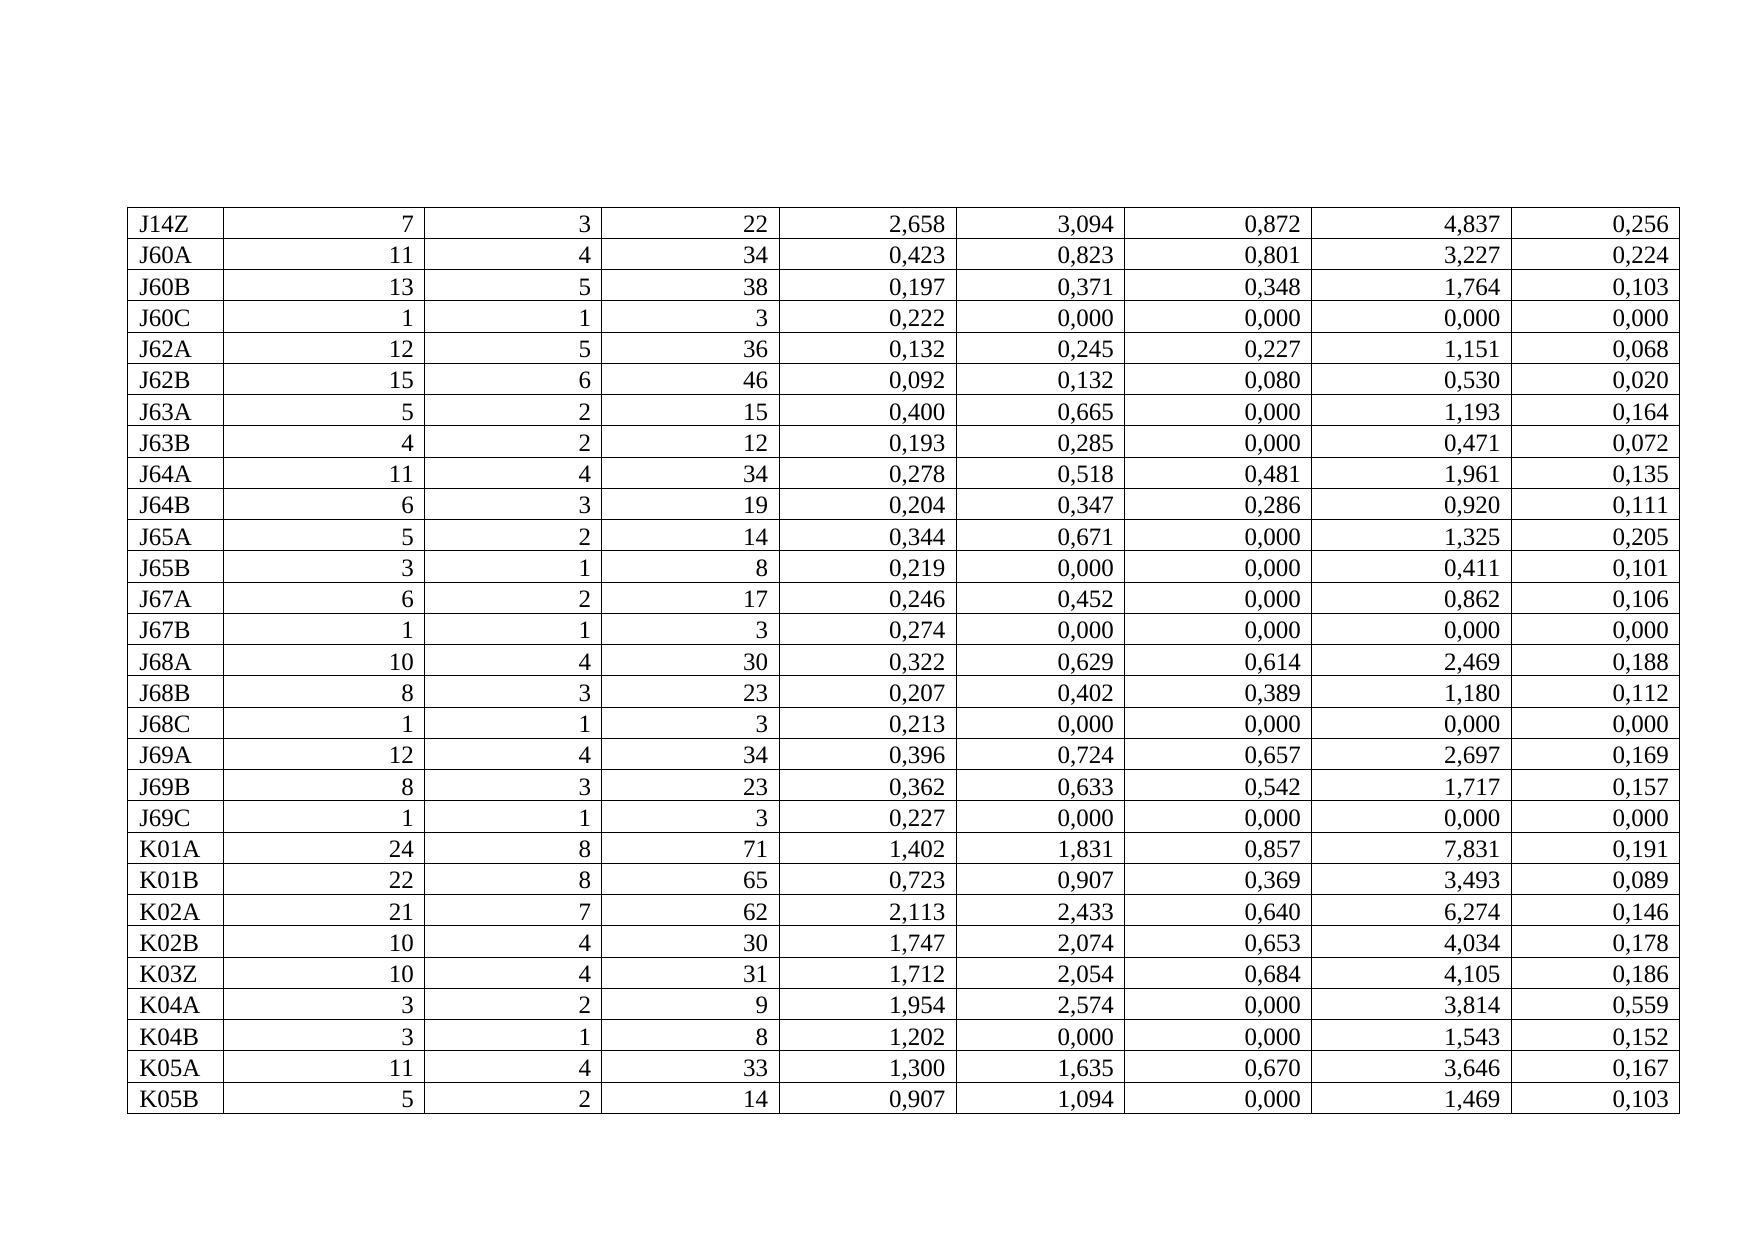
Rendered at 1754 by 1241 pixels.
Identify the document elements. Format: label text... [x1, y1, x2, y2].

table_cell 3 [425, 676, 601, 707]
table_cell 4 [425, 239, 601, 269]
table_cell 0,000 [957, 301, 1124, 332]
table_cell 1,180 [1312, 676, 1511, 707]
table_cell 0,080 [1125, 364, 1311, 394]
table_cell 3 [224, 989, 424, 1019]
table_cell 3 [425, 489, 601, 519]
table_cell 1 [425, 614, 601, 644]
table_cell 15 [602, 395, 779, 425]
table_cell J60A [128, 239, 223, 269]
table_cell 22 [602, 208, 779, 238]
table_cell 2 [425, 989, 601, 1019]
table_cell 0,724 [957, 739, 1124, 769]
table_cell 2,574 [957, 989, 1124, 1019]
table_cell 0,000 [1312, 708, 1511, 738]
table_cell 1,325 [1312, 520, 1511, 550]
table_cell 0,640 [1125, 895, 1311, 925]
table_cell 1,764 [1312, 270, 1511, 300]
table_cell 0,653 [1125, 926, 1311, 957]
table_cell K05B [128, 1083, 223, 1113]
table_cell K04A [128, 989, 223, 1019]
table_cell 0,286 [1125, 489, 1311, 519]
table_cell 24 [224, 833, 424, 863]
table_cell 11 [224, 239, 424, 269]
table_cell 4 [425, 458, 601, 488]
table_cell 0,614 [1125, 645, 1311, 675]
table_cell 0,167 [1512, 1051, 1679, 1082]
table_cell 0,186 [1512, 958, 1679, 988]
table_cell 0,542 [1125, 770, 1311, 800]
table_cell 13 [224, 270, 424, 300]
table_cell 1 [224, 801, 424, 832]
table_cell 3,094 [957, 208, 1124, 238]
table_cell 10 [224, 645, 424, 675]
table_cell 0,246 [780, 583, 956, 613]
table_cell 38 [602, 270, 779, 300]
table_cell 0,132 [957, 364, 1124, 394]
table_cell 3 [425, 770, 601, 800]
table_cell 8 [602, 1020, 779, 1050]
table_cell J65A [128, 520, 223, 550]
table_cell 8 [224, 770, 424, 800]
table_cell 0,169 [1512, 739, 1679, 769]
table_cell 6 [425, 364, 601, 394]
table_cell 0,191 [1512, 833, 1679, 863]
table_cell 1,469 [1312, 1083, 1511, 1113]
table_cell 0,000 [1125, 583, 1311, 613]
table_cell 0,020 [1512, 364, 1679, 394]
table_cell J68C [128, 708, 223, 738]
table_cell K05A [128, 1051, 223, 1082]
table_cell 0,256 [1512, 208, 1679, 238]
table_cell 0,000 [1125, 520, 1311, 550]
table_cell 0,000 [957, 1020, 1124, 1050]
table_cell 12 [224, 739, 424, 769]
table_cell 0,322 [780, 645, 956, 675]
table_cell 71 [602, 833, 779, 863]
table_cell 0,471 [1312, 426, 1511, 457]
table_cell 4 [425, 739, 601, 769]
table_cell 0,000 [1512, 708, 1679, 738]
table_cell 0,000 [1125, 708, 1311, 738]
table_cell 0,665 [957, 395, 1124, 425]
table_cell 0,481 [1125, 458, 1311, 488]
table_cell 21 [224, 895, 424, 925]
table_cell 34 [602, 458, 779, 488]
table_cell 33 [602, 1051, 779, 1082]
table_cell 2,074 [957, 926, 1124, 957]
table_cell 3 [602, 614, 779, 644]
table_cell 0,112 [1512, 676, 1679, 707]
table_cell 4 [425, 645, 601, 675]
table_cell 0,629 [957, 645, 1124, 675]
table_cell J68B [128, 676, 223, 707]
table_cell 1 [425, 801, 601, 832]
table_cell 0,205 [1512, 520, 1679, 550]
table_cell 0,000 [1312, 614, 1511, 644]
table_cell 2 [425, 583, 601, 613]
table_cell K01A [128, 833, 223, 863]
table_cell 4 [425, 1051, 601, 1082]
table_cell 0,072 [1512, 426, 1679, 457]
table_cell 0,400 [780, 395, 956, 425]
table_cell 2 [425, 395, 601, 425]
table_cell 6,274 [1312, 895, 1511, 925]
table_cell 1,402 [780, 833, 956, 863]
table_cell 0,132 [780, 333, 956, 363]
table_cell 2 [425, 520, 601, 550]
table_cell 0,111 [1512, 489, 1679, 519]
table_cell 0,000 [1125, 801, 1311, 832]
table_cell 0,684 [1125, 958, 1311, 988]
table_cell 0,000 [1125, 1083, 1311, 1113]
table_cell 5 [224, 1083, 424, 1113]
table_cell 4 [425, 926, 601, 957]
table_cell 3,493 [1312, 864, 1511, 894]
table_cell 1 [425, 708, 601, 738]
table_cell 0,157 [1512, 770, 1679, 800]
table_cell 0,164 [1512, 395, 1679, 425]
table_cell 0,920 [1312, 489, 1511, 519]
table_cell 0,285 [957, 426, 1124, 457]
table_cell K02B [128, 926, 223, 957]
table_cell 0,000 [957, 801, 1124, 832]
table_cell 1,202 [780, 1020, 956, 1050]
table_cell 0,224 [1512, 239, 1679, 269]
table_cell 9 [602, 989, 779, 1019]
table_cell 0,801 [1125, 239, 1311, 269]
table_cell 10 [224, 926, 424, 957]
table_cell 34 [602, 239, 779, 269]
table_cell K03Z [128, 958, 223, 988]
table_cell 1 [425, 301, 601, 332]
table_cell 0,530 [1312, 364, 1511, 394]
table_cell 0,222 [780, 301, 956, 332]
table_cell 0,000 [1125, 426, 1311, 457]
table_cell 0,402 [957, 676, 1124, 707]
table_cell 7,831 [1312, 833, 1511, 863]
table_cell 19 [602, 489, 779, 519]
table_cell 3 [602, 301, 779, 332]
table_cell 0,389 [1125, 676, 1311, 707]
table_cell 0,000 [957, 551, 1124, 582]
table_cell 0,197 [780, 270, 956, 300]
table_cell 0,000 [1125, 551, 1311, 582]
table_cell 0,178 [1512, 926, 1679, 957]
table_cell 5 [425, 333, 601, 363]
table_cell 6 [224, 489, 424, 519]
table_cell 7 [425, 895, 601, 925]
table_cell 0,274 [780, 614, 956, 644]
table_cell 0,000 [1512, 301, 1679, 332]
table_cell 5 [425, 270, 601, 300]
table_cell 0,348 [1125, 270, 1311, 300]
table_cell 0,347 [957, 489, 1124, 519]
table_cell 12 [602, 426, 779, 457]
table_cell 0,245 [957, 333, 1124, 363]
table_cell 0,219 [780, 551, 956, 582]
table_cell 1 [425, 1020, 601, 1050]
table_cell 14 [602, 520, 779, 550]
table_cell 0,000 [957, 614, 1124, 644]
table_cell 2,433 [957, 895, 1124, 925]
table_cell 0,193 [780, 426, 956, 457]
table_cell 0,862 [1312, 583, 1511, 613]
table_cell J60C [128, 301, 223, 332]
table_cell 0,000 [1125, 395, 1311, 425]
table_cell 4 [224, 426, 424, 457]
table_cell 36 [602, 333, 779, 363]
table_cell 30 [602, 926, 779, 957]
table_cell 2,054 [957, 958, 1124, 988]
table_cell 1,300 [780, 1051, 956, 1082]
table_cell 30 [602, 645, 779, 675]
table_cell 0,204 [780, 489, 956, 519]
table_cell 0,146 [1512, 895, 1679, 925]
table_cell 1 [425, 551, 601, 582]
table_cell 0,000 [1312, 301, 1511, 332]
table_cell 6 [224, 583, 424, 613]
table_cell 0,423 [780, 239, 956, 269]
table_cell 3,814 [1312, 989, 1511, 1019]
table_cell J62B [128, 364, 223, 394]
table_cell 1,954 [780, 989, 956, 1019]
table_cell 0,152 [1512, 1020, 1679, 1050]
table_cell 3,227 [1312, 239, 1511, 269]
table_cell 0,227 [780, 801, 956, 832]
table_cell 0,000 [1512, 614, 1679, 644]
table_cell 0,657 [1125, 739, 1311, 769]
table_cell 1,094 [957, 1083, 1124, 1113]
table_cell 0,000 [1125, 301, 1311, 332]
table_cell 1,151 [1312, 333, 1511, 363]
table_cell 0,670 [1125, 1051, 1311, 1082]
table_cell 0,907 [957, 864, 1124, 894]
table_cell 0,344 [780, 520, 956, 550]
table_cell J69B [128, 770, 223, 800]
table_cell 0,068 [1512, 333, 1679, 363]
table_cell 5 [224, 520, 424, 550]
table_cell 3 [425, 208, 601, 238]
table_cell J62A [128, 333, 223, 363]
table_cell 1,717 [1312, 770, 1511, 800]
table_cell J63B [128, 426, 223, 457]
table_cell 5 [224, 395, 424, 425]
table_cell 4 [425, 958, 601, 988]
table_cell 0,411 [1312, 551, 1511, 582]
table_cell 0,089 [1512, 864, 1679, 894]
table_cell 1,712 [780, 958, 956, 988]
table_cell 0,000 [957, 708, 1124, 738]
table_cell 4,105 [1312, 958, 1511, 988]
table_cell 0,369 [1125, 864, 1311, 894]
table_cell 14 [602, 1083, 779, 1113]
table_cell 8 [602, 551, 779, 582]
table_cell 1,543 [1312, 1020, 1511, 1050]
table_cell 3 [602, 801, 779, 832]
table_cell 4,837 [1312, 208, 1511, 238]
table_cell 0,278 [780, 458, 956, 488]
table_cell J64B [128, 489, 223, 519]
table_cell 0,396 [780, 739, 956, 769]
table_cell 7 [224, 208, 424, 238]
table_cell 31 [602, 958, 779, 988]
table_cell 2,697 [1312, 739, 1511, 769]
table_cell 8 [425, 833, 601, 863]
table_cell 8 [224, 676, 424, 707]
table_cell 0,092 [780, 364, 956, 394]
table_cell 10 [224, 958, 424, 988]
table_cell 11 [224, 458, 424, 488]
table_cell 0,000 [1512, 801, 1679, 832]
table_cell 46 [602, 364, 779, 394]
table_cell 0,362 [780, 770, 956, 800]
table_cell 0,000 [1312, 801, 1511, 832]
table_cell 0,559 [1512, 989, 1679, 1019]
table_cell J63A [128, 395, 223, 425]
table_cell J67B [128, 614, 223, 644]
table_cell 0,103 [1512, 1083, 1679, 1113]
table_cell 0,213 [780, 708, 956, 738]
table_cell 0,723 [780, 864, 956, 894]
table_cell 1 [224, 614, 424, 644]
table_cell 62 [602, 895, 779, 925]
table_cell 0,101 [1512, 551, 1679, 582]
table_cell 8 [425, 864, 601, 894]
table_cell J69A [128, 739, 223, 769]
table_cell 12 [224, 333, 424, 363]
table_cell 3,646 [1312, 1051, 1511, 1082]
table_cell K04B [128, 1020, 223, 1050]
table_cell 3 [602, 708, 779, 738]
table_cell J64A [128, 458, 223, 488]
table_cell 0,633 [957, 770, 1124, 800]
table_cell 4,034 [1312, 926, 1511, 957]
table_cell 1,831 [957, 833, 1124, 863]
table_cell K01B [128, 864, 223, 894]
table_cell J67A [128, 583, 223, 613]
table_cell 34 [602, 739, 779, 769]
table_cell 0,000 [1125, 989, 1311, 1019]
table_cell 0,188 [1512, 645, 1679, 675]
table_cell 0,000 [1125, 614, 1311, 644]
table_cell 1 [224, 708, 424, 738]
table_cell 0,857 [1125, 833, 1311, 863]
table_cell 0,907 [780, 1083, 956, 1113]
table_cell J60B [128, 270, 223, 300]
table_cell 0,823 [957, 239, 1124, 269]
table_cell K02A [128, 895, 223, 925]
table_cell 0,000 [1125, 1020, 1311, 1050]
table_cell 22 [224, 864, 424, 894]
table_cell 11 [224, 1051, 424, 1082]
table_cell 65 [602, 864, 779, 894]
table_cell 1 [224, 301, 424, 332]
table_cell 1,193 [1312, 395, 1511, 425]
table_cell 0,227 [1125, 333, 1311, 363]
table_cell 0,135 [1512, 458, 1679, 488]
table_cell 15 [224, 364, 424, 394]
table_cell 0,872 [1125, 208, 1311, 238]
table_cell J14Z [128, 208, 223, 238]
table_cell 0,103 [1512, 270, 1679, 300]
table_cell 3 [224, 551, 424, 582]
table_cell J69C [128, 801, 223, 832]
table_cell 23 [602, 676, 779, 707]
table_cell 1,961 [1312, 458, 1511, 488]
table_cell 2,469 [1312, 645, 1511, 675]
table_cell 17 [602, 583, 779, 613]
table_cell 2,658 [780, 208, 956, 238]
table_cell 0,371 [957, 270, 1124, 300]
table_cell 2 [425, 1083, 601, 1113]
table_cell 2,113 [780, 895, 956, 925]
table_cell 0,207 [780, 676, 956, 707]
table_cell J68A [128, 645, 223, 675]
table_cell 1,635 [957, 1051, 1124, 1082]
table_cell 2 [425, 426, 601, 457]
table_cell 0,452 [957, 583, 1124, 613]
table_cell 0,671 [957, 520, 1124, 550]
table_cell 0,106 [1512, 583, 1679, 613]
table_cell 1,747 [780, 926, 956, 957]
table_cell 23 [602, 770, 779, 800]
table_cell 0,518 [957, 458, 1124, 488]
table_cell 3 [224, 1020, 424, 1050]
table_cell J65B [128, 551, 223, 582]
